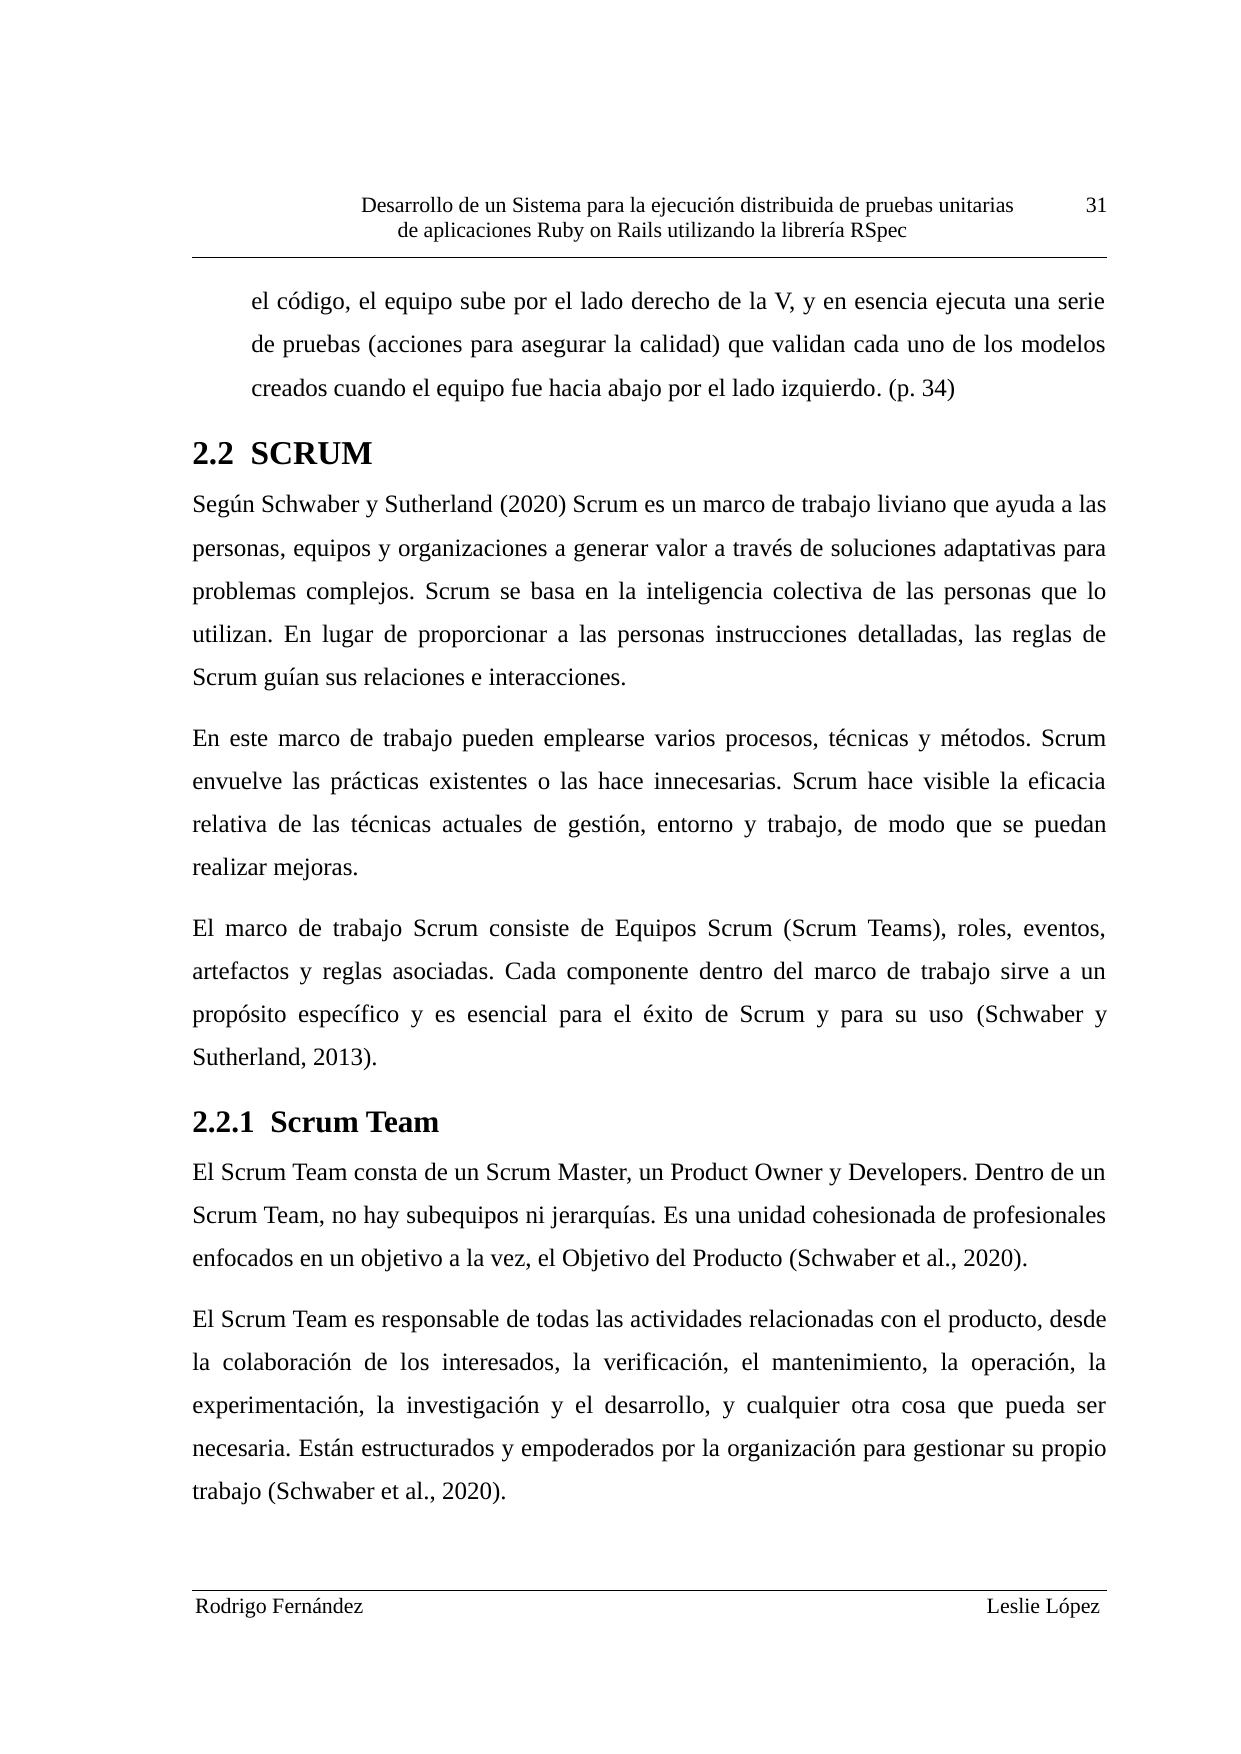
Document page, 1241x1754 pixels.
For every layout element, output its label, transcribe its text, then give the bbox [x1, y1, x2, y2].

list Según Schwaber y Sutherland (2020)⁠ Scrum es un marco de trabajo liviano que ayuda a las personas, equipos y organizaciones a generar valor a través de soluciones adaptativas para problemas complejos. Scrum se basa en la inteligencia colectiva de las personas que lo utilizan. En lugar de proporcionar a las personas instrucciones detalladas, las reglas de Scrum guían sus relaciones e interacciones. [192, 489, 1107, 691]
list En este marco de trabajo pueden emplearse varios procesos, técnicas y métodos. Scrum envuelve las prácticas existentes o las hace innecesarias. Scrum hace visible la eficacia relativa de las técnicas actuales de gestión, entorno y trabajo, de modo que se puedan realizar mejoras. [192, 723, 1107, 881]
list El marco de trabajo Scrum consiste de Equipos Scrum (Scrum Teams), roles, eventos, artefactos y reglas asociadas. Cada componente dentro del marco de trabajo sirve a un propósito específico y es esencial para el éxito de Scrum y para su uso (Schwaber y Sutherland, 2013). [192, 913, 1107, 1071]
text El Scrum Team es responsable de todas las actividades relacionadas con el producto, desde la colaboración de los interesados, la verificación, el mantenimiento, la operación, la experimentación, la investigación y el desarrollo, y cualquier otra cosa que pueda ser necesaria. Están estructurados y empoderados por la organización para gestionar su propio trabajo (Schwaber et al., 2020). [192, 1304, 1107, 1505]
list El Scrum Team consta de un Scrum Master, un Product Owner y Developers. Dentro de un Scrum Team, no hay subequipos ni jerarquías. Es una unidad cohesionada de profesionales enfocados en un objetivo a la vez, el Objetivo del Producto (Schwaber et al., 2020). [192, 1157, 1107, 1272]
subtitle Scrum team [192, 1103, 1107, 1139]
subtitle SCRUM [192, 433, 1107, 472]
text el código, el equipo sube por el lado derecho de la V, y en esencia ejecuta una serie de pruebas (acciones para asegurar la calidad) que validan cada uno de los modelos creados cuando el equipo fue hacia abajo por el lado izquierdo. (p. 34) [251, 286, 1107, 401]
